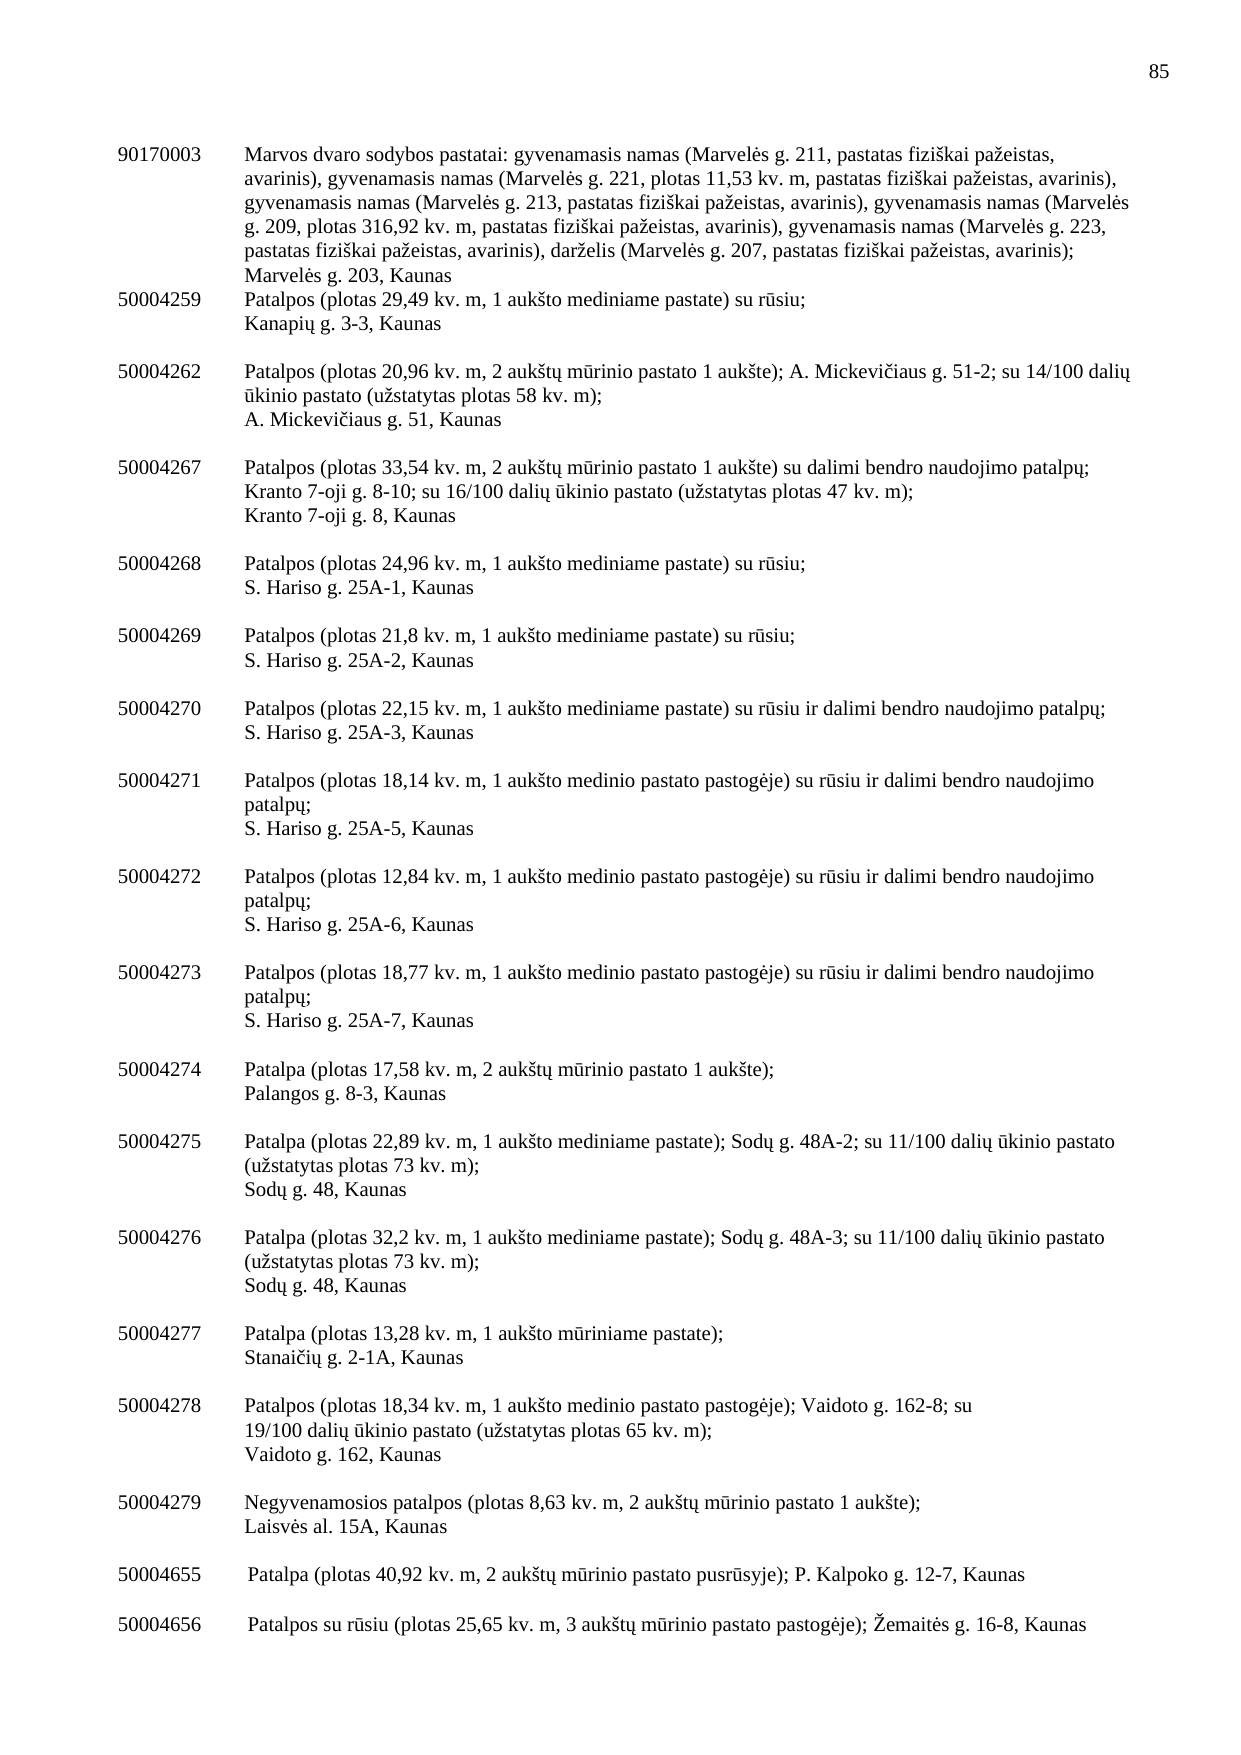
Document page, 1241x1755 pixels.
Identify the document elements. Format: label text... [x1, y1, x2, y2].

table_cell [1193, 551, 1198, 599]
table_cell [1198, 840, 1240, 864]
table_cell Patalpos (plotas 29,49 kv. m, 1 aukšto mediniame pastate) su rūsiu; Kanapių g. 3-3, Kaunas [233, 287, 1148, 335]
table_cell Patalpa (plotas 13,28 kv. m, 1 aukšto mūriniame pastate); Stanaičių g. 2-1A, Kaunas [233, 1321, 1148, 1369]
table_cell [1178, 142, 1192, 287]
table_cell [1198, 768, 1240, 840]
table_cell [101, 599, 1198, 623]
table_cell [1148, 624, 1163, 672]
table_cell 50004259 [101, 287, 233, 335]
table_cell Patalpos (plotas 18,34 kv. m, 1 aukšto medinio pastato pastogėje); Vaidoto g. 162-8; su 19/100 dalių ūkinio pastato (užstatytas plotas 65 kv. m); Vaidoto g. 162, Kaunas [233, 1394, 1148, 1466]
table_cell Patalpos (plotas 22,15 kv. m, 1 aukšto mediniame pastate) su rūsiu ir dalimi bendro naudojimo patalpų; S. Hariso g. 25A-3, Kaunas [233, 696, 1148, 744]
table_cell [1163, 696, 1178, 744]
table_cell Negyvenamosios patalpos (plotas 8,63 kv. m, 2 aukštų mūrinio pastato 1 aukšte); Laisvės al. 15A, Kaunas [233, 1490, 1148, 1538]
table_cell [1193, 1321, 1198, 1369]
table_cell [1198, 1105, 1240, 1129]
table_cell [1148, 1562, 1163, 1588]
table_cell [101, 1297, 1198, 1321]
table_cell [1163, 1612, 1178, 1639]
table_cell [1198, 599, 1240, 623]
table_cell [1163, 1225, 1178, 1297]
table_cell [1193, 1490, 1198, 1538]
table_cell [1193, 1057, 1198, 1105]
table_cell [1163, 768, 1178, 840]
table_cell [1178, 624, 1192, 672]
table_cell [1163, 142, 1178, 287]
table_cell [1198, 1033, 1240, 1057]
table_cell [1198, 118, 1240, 142]
table_cell [1198, 1639, 1240, 1663]
table_cell [101, 527, 1198, 551]
table_cell [1198, 960, 1240, 1032]
table_cell [1163, 960, 1178, 1032]
table_cell [1178, 1321, 1192, 1369]
table_cell 50004270 [101, 696, 233, 744]
table_cell [1198, 1129, 1240, 1201]
table_cell Patalpos (plotas 12,84 kv. m, 1 aukšto medinio pastato pastogėje) su rūsiu ir dalimi bendro naudojimo patalpų; S. Hariso g. 25A-6, Kaunas [233, 864, 1148, 936]
table_cell [1178, 359, 1192, 431]
table_cell Patalpos (plotas 20,96 kv. m, 2 aukštų mūrinio pastato 1 aukšte); A. Mickevičiaus g. 51-2; su 14/100 dalių ūkinio pastato (užstatytas plotas 58 kv. m); A. Mickevičiaus g. 51, Kaunas [233, 359, 1148, 431]
table_cell [101, 118, 1198, 142]
table_cell [1198, 936, 1240, 960]
table_cell [1198, 696, 1240, 744]
table_cell [1178, 864, 1192, 936]
table_cell [1178, 287, 1192, 335]
table_cell [1148, 1490, 1163, 1538]
table_cell Patalpos (plotas 18,77 kv. m, 1 aukšto medinio pastato pastogėje) su rūsiu ir dalimi bendro naudojimo patalpų; S. Hariso g. 25A-7, Kaunas [233, 960, 1148, 1032]
table_cell [1178, 960, 1192, 1032]
table_cell [101, 431, 1198, 455]
table_cell [1163, 864, 1178, 936]
table_cell 50004278 [101, 1394, 233, 1466]
table_cell 50004656 [101, 1612, 233, 1639]
table_cell Patalpa (plotas 17,58 kv. m, 2 aukštų mūrinio pastato 1 aukšte); Palangos g. 8-3, Kaunas [233, 1057, 1148, 1105]
table_cell 50004274 [101, 1057, 233, 1105]
table_cell [101, 936, 1198, 960]
table_cell [101, 840, 1198, 864]
table_cell [1198, 1490, 1240, 1538]
table_cell [1148, 1129, 1163, 1201]
table_cell [1163, 1321, 1178, 1369]
table_cell [1198, 431, 1240, 455]
table_cell [1198, 1225, 1240, 1297]
table_cell [1198, 1201, 1240, 1225]
table_cell [1163, 1129, 1178, 1201]
table_cell [1178, 551, 1192, 599]
table_cell [1198, 1394, 1240, 1466]
table_cell [1178, 768, 1192, 840]
table_cell [1198, 672, 1240, 696]
table_cell [1163, 624, 1178, 672]
table_cell 90170003 [101, 142, 233, 287]
table_cell [101, 1639, 1198, 1663]
table_cell [1163, 1057, 1178, 1105]
table_cell [1198, 1321, 1240, 1369]
table_cell [1178, 1225, 1192, 1297]
table_cell [1193, 864, 1198, 936]
table_cell [1198, 1612, 1240, 1639]
table_cell 50004267 [101, 455, 233, 527]
table_cell [1198, 1562, 1240, 1588]
table_cell [1198, 335, 1240, 359]
table_cell [1178, 1612, 1192, 1639]
table_cell Patalpos su rūsiu (plotas 25,65 kv. m, 3 aukštų mūrinio pastato pastogėje); Žemaitės g. 16-8, Kaunas [233, 1612, 1148, 1639]
table_cell [101, 1369, 1198, 1393]
table_cell Patalpos (plotas 33,54 kv. m, 2 aukštų mūrinio pastato 1 aukšte) su dalimi bendro naudojimo patalpų; Kranto 7-oji g. 8-10; su 16/100 dalių ūkinio pastato (užstatytas plotas 47 kv. m); Kranto 7-oji g. 8, Kaunas [233, 455, 1148, 527]
table_cell [1198, 551, 1240, 599]
table_cell Patalpa (plotas 22,89 kv. m, 1 aukšto mediniame pastate); Sodų g. 48A-2; su 11/100 dalių ūkinio pastato (užstatytas plotas 73 kv. m); Sodų g. 48, Kaunas [233, 1129, 1148, 1201]
table_cell [1198, 1369, 1240, 1393]
table_cell [1178, 1057, 1192, 1105]
table_cell [1198, 287, 1240, 335]
table_cell [101, 1201, 1198, 1225]
table_cell [1198, 1466, 1240, 1490]
table_cell 50004262 [101, 359, 233, 431]
table_cell [101, 744, 1198, 768]
table_cell [1163, 287, 1178, 335]
table_cell [1193, 624, 1198, 672]
table_cell [1148, 1321, 1163, 1369]
table_cell [101, 1588, 1198, 1612]
table_cell [1163, 359, 1178, 431]
table_cell 50004275 [101, 1129, 233, 1201]
table_cell [1198, 359, 1240, 431]
table_cell [1178, 1490, 1192, 1538]
table_cell [1148, 960, 1163, 1032]
table_cell [1148, 864, 1163, 936]
table_cell [1198, 1538, 1240, 1562]
table_cell [1148, 455, 1163, 527]
table_cell 50004273 [101, 960, 233, 1032]
table_cell [1198, 1297, 1240, 1321]
table_cell [1198, 1057, 1240, 1105]
table_cell [1148, 1057, 1163, 1105]
table_cell 50004269 [101, 624, 233, 672]
table_cell [1148, 359, 1163, 431]
table_cell [1148, 551, 1163, 599]
table_cell 50004268 [101, 551, 233, 599]
table_cell [101, 672, 1198, 696]
table_cell [1178, 455, 1192, 527]
table_cell Patalpa (plotas 32,2 kv. m, 1 aukšto mediniame pastate); Sodų g. 48A-3; su 11/100 dalių ūkinio pastato (užstatytas plotas 73 kv. m); Sodų g. 48, Kaunas [233, 1225, 1148, 1297]
table_cell 50004279 [101, 1490, 233, 1538]
table_cell [1148, 696, 1163, 744]
table_cell 50004272 [101, 864, 233, 936]
table_cell [1193, 142, 1198, 287]
table_cell [101, 1466, 1198, 1490]
table_cell [1193, 455, 1198, 527]
table_cell [1148, 1394, 1163, 1466]
table_cell Patalpos (plotas 21,8 kv. m, 1 aukšto mediniame pastate) su rūsiu; S. Hariso g. 25A-2, Kaunas [233, 624, 1148, 672]
table_cell 50004277 [101, 1321, 233, 1369]
table_cell [1148, 1225, 1163, 1297]
table_cell [1163, 1490, 1178, 1538]
table_cell Patalpos (plotas 24,96 kv. m, 1 aukšto mediniame pastate) su rūsiu; S. Hariso g. 25A-1, Kaunas [233, 551, 1148, 599]
table_cell [1198, 455, 1240, 527]
table_cell [1198, 744, 1240, 768]
table_cell [1193, 359, 1198, 431]
table_cell [1193, 768, 1198, 840]
table_cell [1193, 1562, 1198, 1588]
table_cell 50004276 [101, 1225, 233, 1297]
table_cell [1148, 142, 1163, 287]
table_cell Patalpos (plotas 18,14 kv. m, 1 aukšto medinio pastato pastogėje) su rūsiu ir dalimi bendro naudojimo patalpų; S. Hariso g. 25A-5, Kaunas [233, 768, 1148, 840]
table_cell [1178, 1394, 1192, 1466]
table_cell [1163, 551, 1178, 599]
table_cell [1178, 1129, 1192, 1201]
table_cell [1148, 768, 1163, 840]
table_cell [1193, 696, 1198, 744]
table_cell [1198, 624, 1240, 672]
table_cell [1193, 1225, 1198, 1297]
table_cell [1198, 142, 1240, 287]
table_cell [101, 1033, 1198, 1057]
table_cell [101, 335, 1198, 359]
table_cell [1148, 1612, 1163, 1639]
table_cell [1198, 527, 1240, 551]
table_cell [101, 1538, 1198, 1562]
table_cell [1193, 287, 1198, 335]
table_cell Patalpa (plotas 40,92 kv. m, 2 aukštų mūrinio pastato pusrūsyje); P. Kalpoko g. 12-7, Kaunas [233, 1562, 1148, 1588]
table_cell [1193, 1129, 1198, 1201]
table_cell Marvos dvaro sodybos pastatai: gyvenamasis namas (Marvelės g. 211, pastatas fiziškai pažeistas, avarinis), gyvenamasis namas (Marvelės g. 221, plotas 11,53 kv. m, pastatas fiziškai pažeistas, avarinis), gyvenamasis namas (Marvelės g. 213, pastatas fiziškai pažeistas, avarinis), gyvenamasis namas (Marvelės g. 209, plotas 316,92 kv. m, pastatas fiziškai pažeistas, avarinis), gyvenamasis namas (Marvelės g. 223, pastatas fiziškai pažeistas, avarinis), darželis (Marvelės g. 207, pastatas fiziškai pažeistas, avarinis); Marvelės g. 203, Kaunas [233, 142, 1148, 287]
table_cell [1193, 1612, 1198, 1639]
table_cell [1178, 1562, 1192, 1588]
table_cell [101, 1105, 1198, 1129]
table_cell 50004271 [101, 768, 233, 840]
table_cell [1198, 864, 1240, 936]
table_cell [1163, 1394, 1178, 1466]
table_cell [1178, 696, 1192, 744]
table_cell [1163, 455, 1178, 527]
table_cell [1198, 1588, 1240, 1612]
table_cell [1148, 287, 1163, 335]
table_cell [1193, 1394, 1198, 1466]
table_cell 50004655 [101, 1562, 233, 1588]
table_cell [1193, 960, 1198, 1032]
table_cell [1163, 1562, 1178, 1588]
